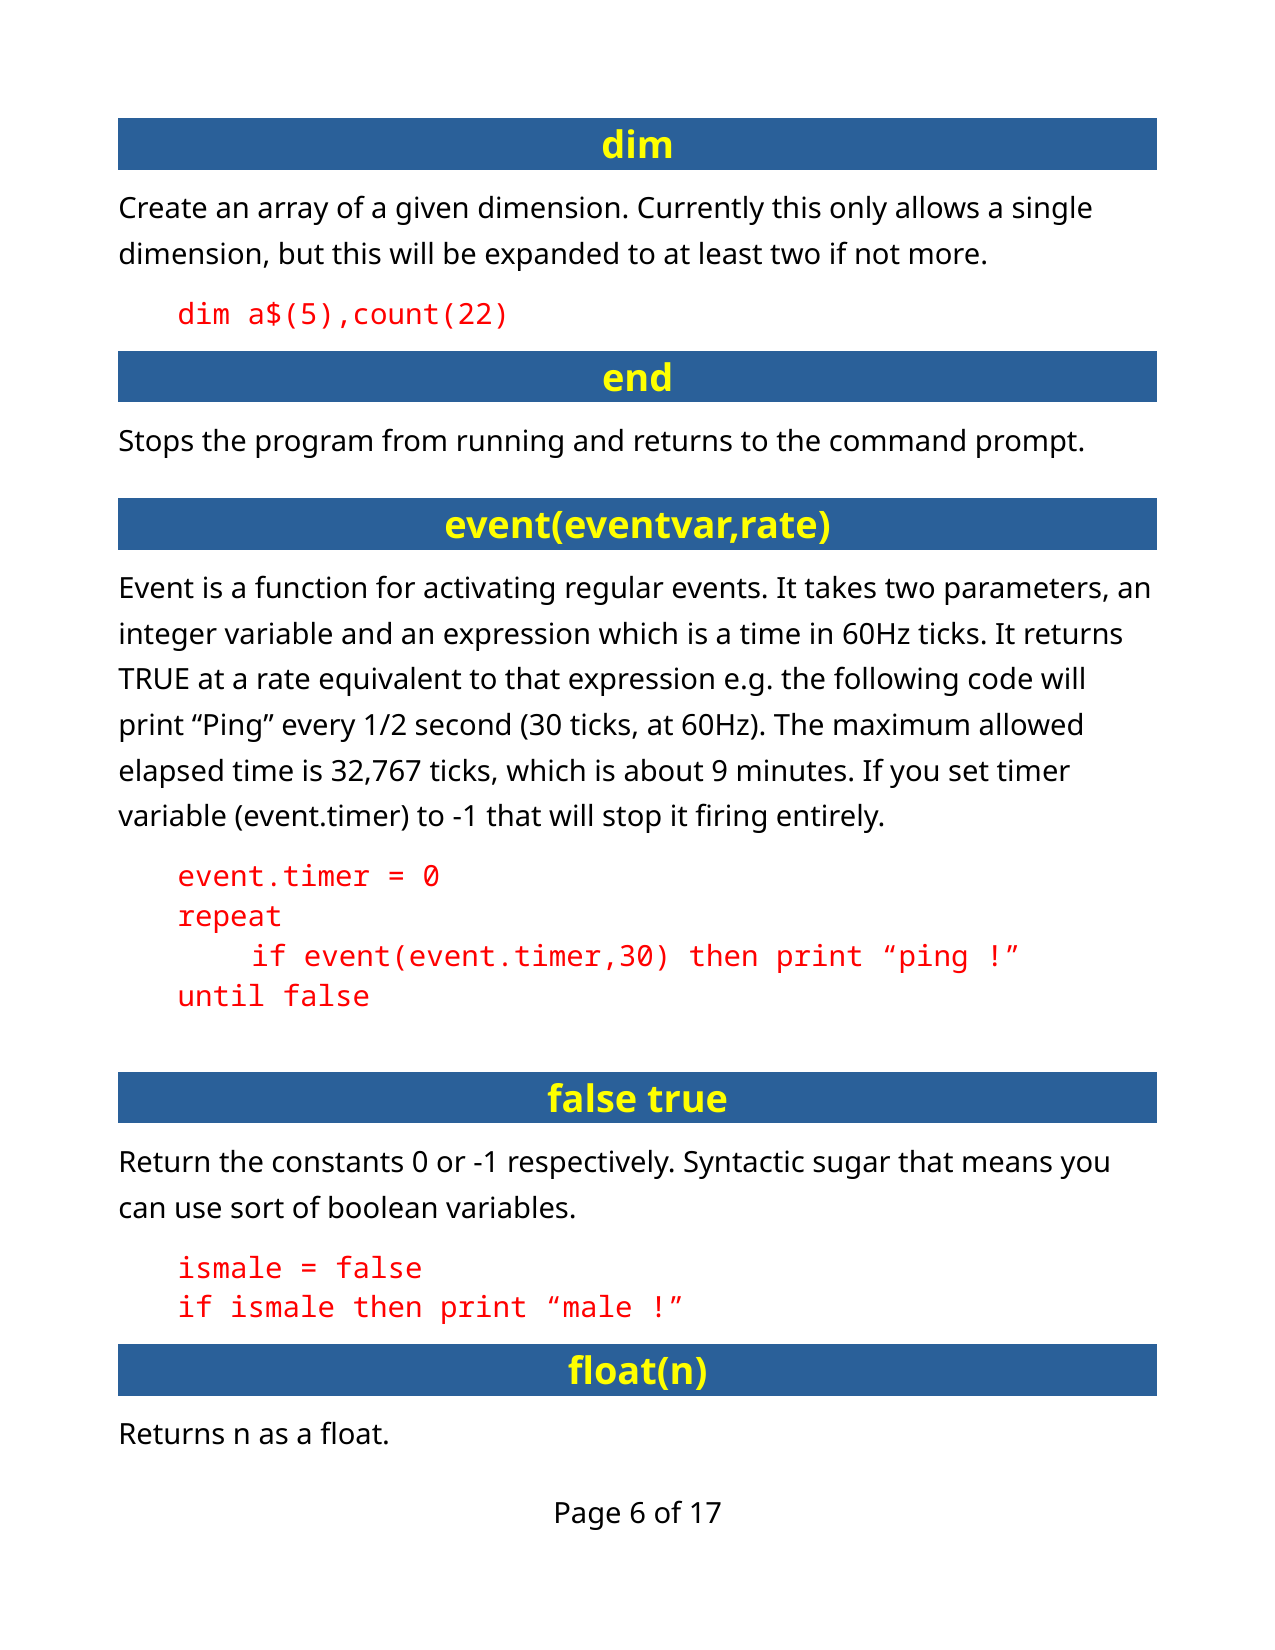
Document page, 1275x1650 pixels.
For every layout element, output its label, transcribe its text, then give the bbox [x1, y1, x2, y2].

text Stops the program from running and returns to the command prompt. [118, 420, 1157, 460]
text Event is a function for activating regular events. It takes two parameters, an integer variable and an expression which is a time in 60Hz ticks. It returns TRUE at a rate equivalent to that expression e.g. the following code will print “Ping” every 1/2 second (30 ticks, at 60Hz). The maximum allowed elapsed time is 32,767 ticks, which is about 9 minutes. If you set timer variable (event.timer) to -1 that will stop it firing entirely. [118, 567, 1157, 835]
text isMale = False [177, 1247, 1157, 1287]
subtitle false true [118, 1072, 1157, 1123]
text until false [177, 975, 1157, 1014]
text dim a$(5),count(22) [177, 293, 1157, 333]
text repeat [177, 895, 1157, 935]
subtitle dim [118, 118, 1157, 170]
subtitle event(eventvar,rate) [118, 498, 1157, 550]
text if isMale then print “Male !” [177, 1287, 1157, 1326]
text Returns n as a float. [118, 1413, 1157, 1453]
text if event(event.timer,30) then print “Ping !” [177, 935, 1157, 975]
text Create an array of a given dimension. Currently this only allows a single dimension, but this will be expanded to at least two if not more. [118, 187, 1157, 273]
text Return the constants 0 or -1 respectively. Syntactic sugar that means you can use sort of boolean variables. [118, 1141, 1157, 1227]
subtitle float(n) [118, 1344, 1157, 1396]
text event.timer = 0 [177, 856, 1157, 895]
subtitle end [118, 351, 1157, 402]
